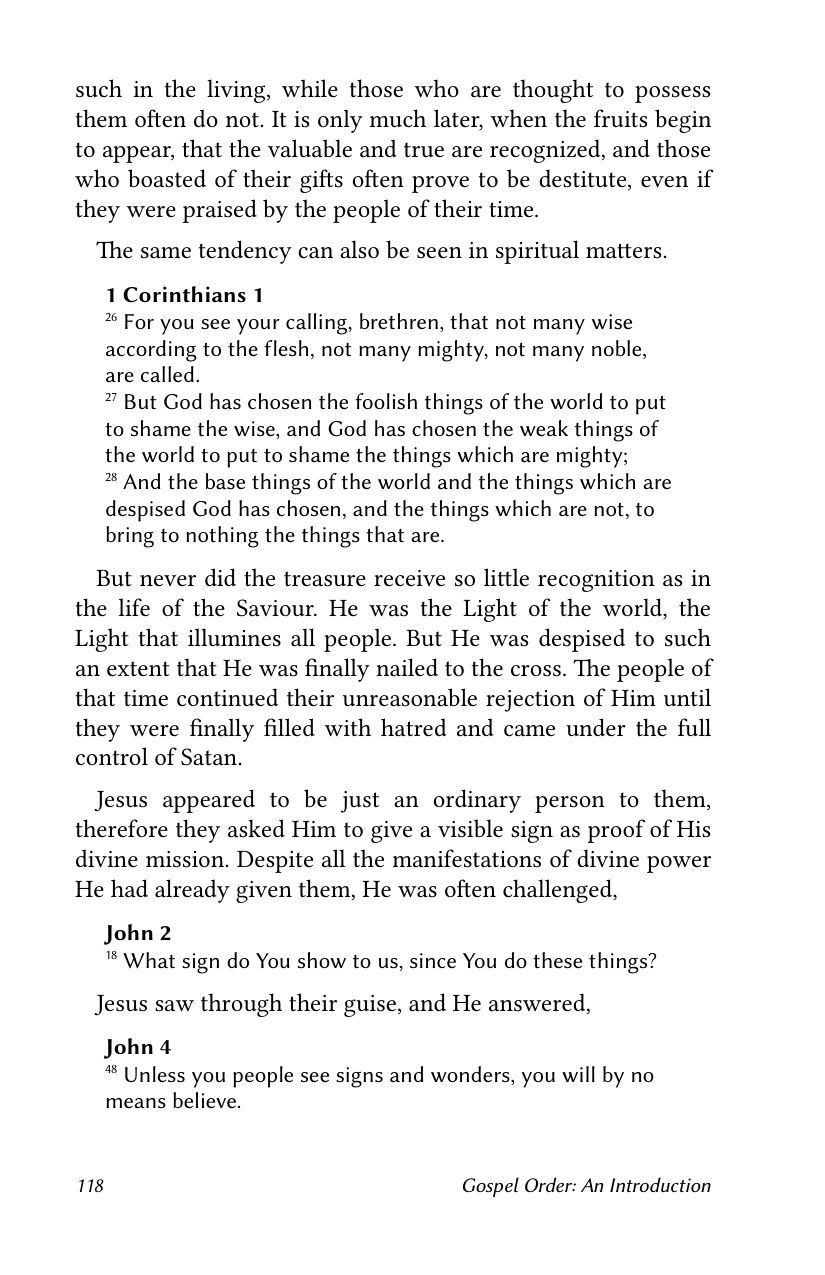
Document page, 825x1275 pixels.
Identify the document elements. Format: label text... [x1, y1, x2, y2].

text Jesus saw through their guise, and He answered, [75, 989, 712, 1018]
text John 2 [105, 920, 712, 946]
text 27 But God has chosen the foolish things of the world to put to shame the wise, and God has chosen the weak things of the world to put to shame the things which are mighty; [105, 389, 682, 468]
text The same tendency can also be seen in spiritual matters. [75, 237, 712, 265]
text But never did the treasure receive so little recognition as in the life of the Saviour. He was the Light of the world, the Light that illumines all people. But He was despised to such an extent that He was finally nailed to the cross. The people of that time continued their unreasonable rejection of Him until they were finally filled with hatred and came under the full control of Satan. [75, 564, 712, 772]
text 28 And the base things of the world and the things which are despised God has chosen, and the things which are not, to bring to nothing the things that are. [105, 469, 682, 548]
text 1 Corinthians 1 [105, 281, 712, 308]
text Jesus appeared to be just an ordinary person to them, therefore they asked Him to give a visible sign as proof of His divine mission. Despite all the manifestations of divine power He had already given them, He was often challenged, [75, 785, 712, 904]
text 26 For you see your calling, brethren, that not many wise according to the flesh, not many mighty, not many noble, are called. [105, 309, 682, 388]
text such in the living, while those who are thought to possess them often do not. It is only much later, when the fruits begin to appear, that the valuable and true are recognized, and those who boasted of their gifts often prove to be destitute, even if they were praised by the people of their time. [75, 75, 712, 223]
text 18 What sign do You show to us, since You do these things? [105, 948, 682, 974]
text 48 Unless you people see signs and wonders, you will by no means believe. [105, 1062, 682, 1114]
text John 4 [105, 1034, 712, 1060]
